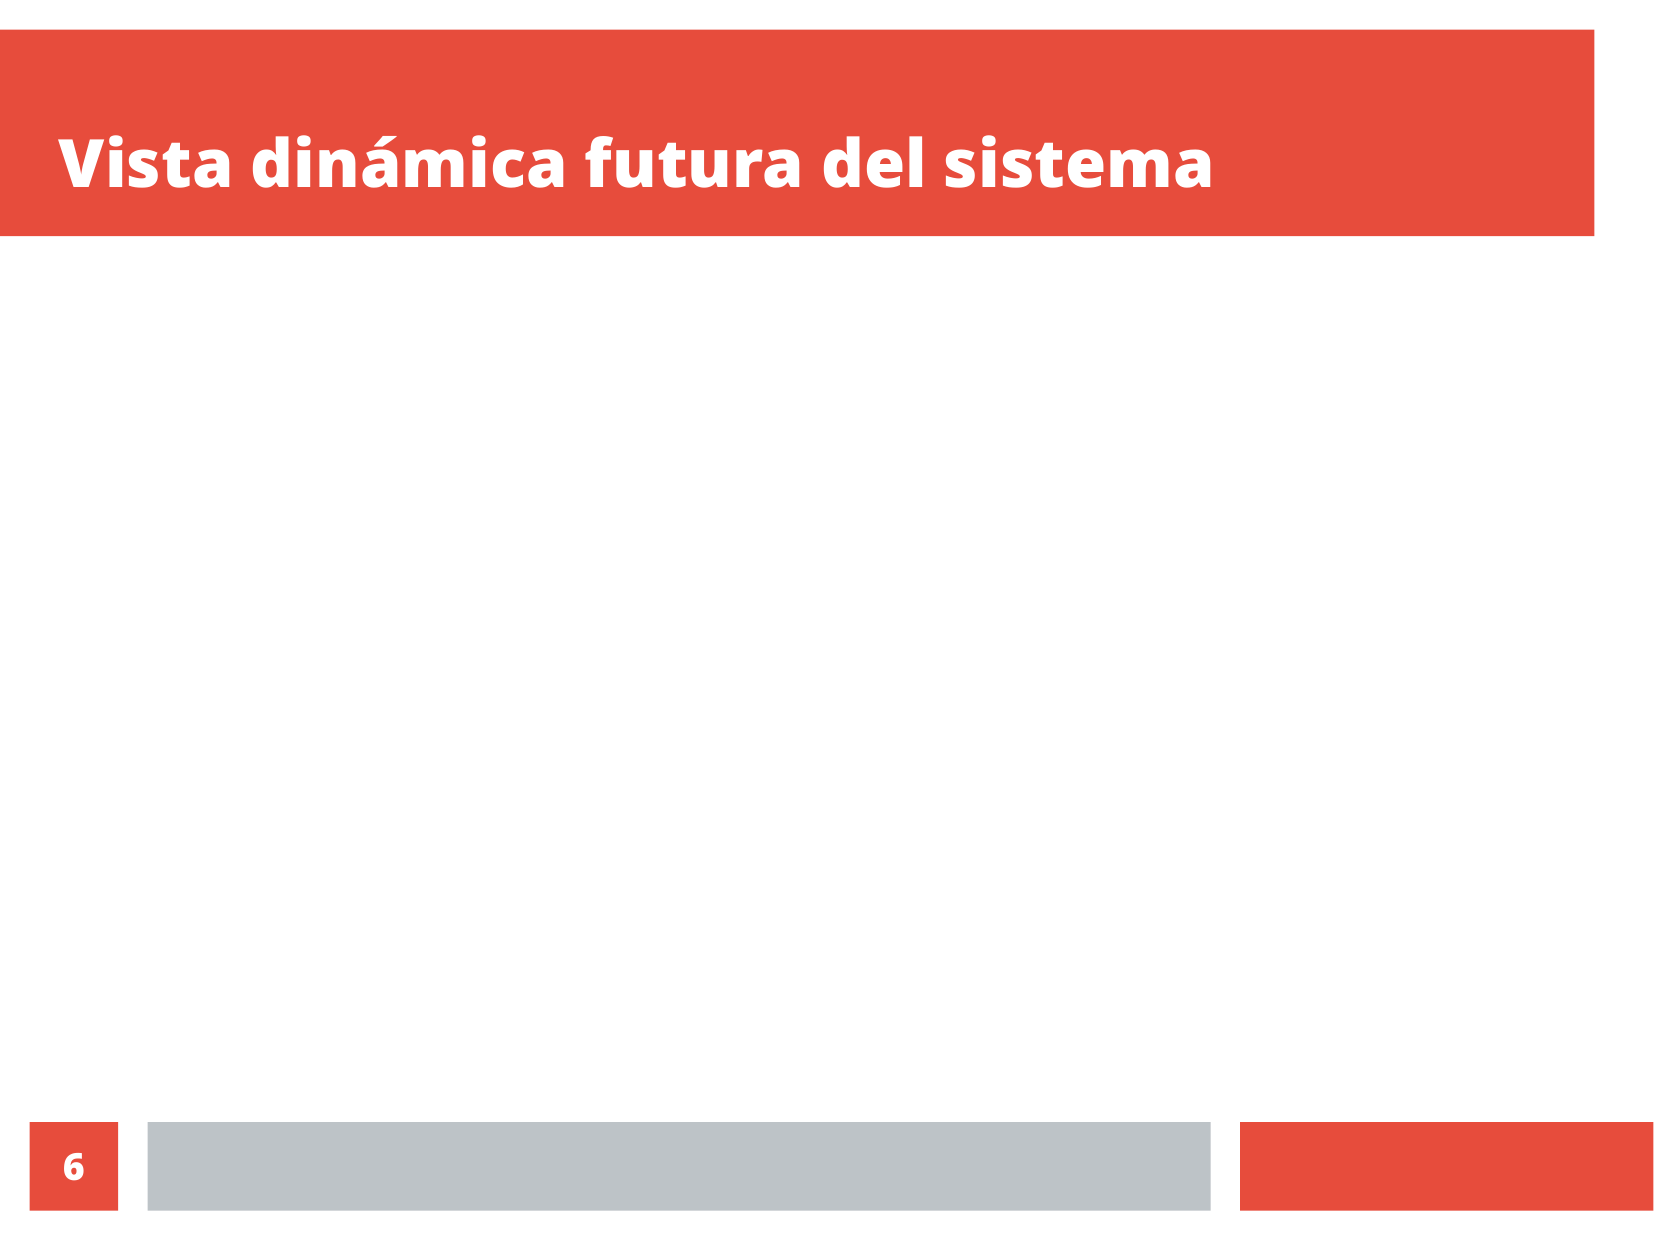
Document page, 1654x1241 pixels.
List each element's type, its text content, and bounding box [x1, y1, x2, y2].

title Vista dinámica futura del sistema [59, 59, 1595, 207]
